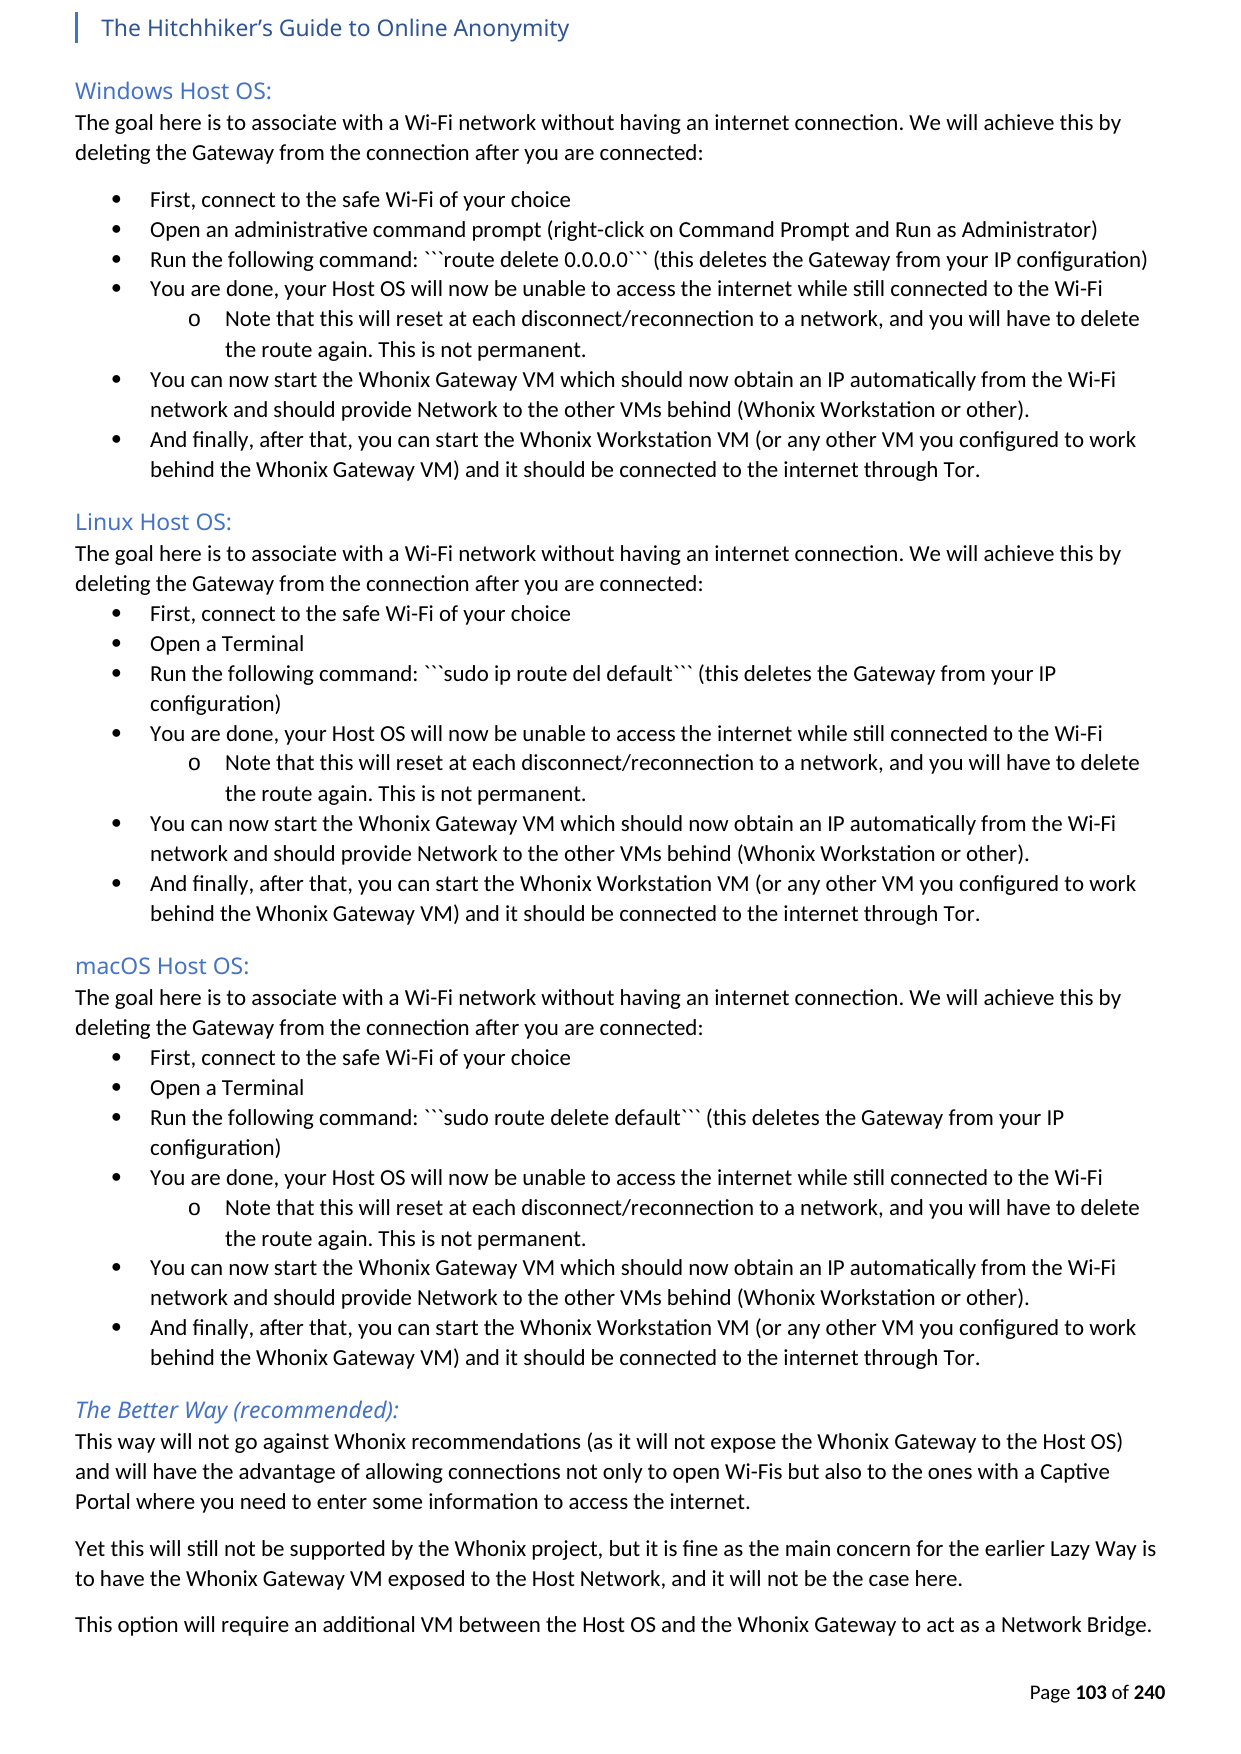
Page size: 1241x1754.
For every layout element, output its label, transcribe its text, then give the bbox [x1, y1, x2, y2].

list Run the following command: ```sudo ip route del default``` (this deletes the Gateway from your IP configuration) [112, 659, 1165, 717]
subtitle Linux Host OS: [75, 506, 1165, 537]
subtitle Windows Host OS: [75, 75, 1165, 106]
list And finally, after that, you can start the Whonix Workstation VM (or any other VM you configured to work behind the Whonix Gateway VM) and it should be connected to the internet through Tor. [112, 869, 1165, 927]
list Note that this will reset at each disconnect/reconnection to a network, and you will have to delete the route again. This is not permanent. [187, 748, 1165, 808]
text The goal here is to associate with a Wi-Fi network without having an internet connection. We will achieve this by deleting the Gateway from the connection after you are connected: [75, 108, 1165, 166]
list Run the following command: ```sudo route delete default``` (this deletes the Gateway from your IP configuration) [112, 1103, 1165, 1161]
list First, connect to the safe Wi-Fi of your choice [112, 599, 1165, 627]
list You can now start the Whonix Gateway VM which should now obtain an IP automatically from the Wi-Fi network and should provide Network to the other VMs behind (Whonix Workstation or other). [112, 365, 1165, 423]
subtitle The Better Way (recommended): [75, 1394, 1165, 1425]
list Open an administrative command prompt (right-click on Command Prompt and Run as Administrator) [112, 215, 1165, 243]
list First, connect to the safe Wi-Fi of your choice [112, 185, 1165, 213]
list Open a Terminal [112, 1073, 1165, 1101]
list You can now start the Whonix Gateway VM which should now obtain an IP automatically from the Wi-Fi network and should provide Network to the other VMs behind (Whonix Workstation or other). [112, 809, 1165, 867]
list Run the following command: ```route delete 0.0.0.0``` (this deletes the Gateway from your IP configuration) [112, 245, 1165, 273]
list You can now start the Whonix Gateway VM which should now obtain an IP automatically from the Wi-Fi network and should provide Network to the other VMs behind (Whonix Workstation or other). [112, 1253, 1165, 1311]
text The goal here is to associate with a Wi-Fi network without having an internet connection. We will achieve this by deleting the Gateway from the connection after you are connected: [75, 539, 1165, 597]
list And finally, after that, you can start the Whonix Workstation VM (or any other VM you configured to work behind the Whonix Gateway VM) and it should be connected to the internet through Tor. [112, 1313, 1165, 1371]
list Open a Terminal [112, 629, 1165, 657]
text The goal here is to associate with a Wi-Fi network without having an internet connection. We will achieve this by deleting the Gateway from the connection after you are connected: [75, 983, 1165, 1041]
list You are done, your Host OS will now be unable to access the internet while still connected to the Wi-Fi [112, 1163, 1165, 1191]
list Note that this will reset at each disconnect/reconnection to a network, and you will have to delete the route again. This is not permanent. [187, 304, 1165, 363]
list And finally, after that, you can start the Whonix Workstation VM (or any other VM you configured to work behind the Whonix Gateway VM) and it should be connected to the internet through Tor. [112, 425, 1165, 483]
list You are done, your Host OS will now be unable to access the internet while still connected to the Wi-Fi [112, 274, 1165, 303]
text This option will require an additional VM between the Host OS and the Whonix Gateway to act as a Network Bridge. [75, 1610, 1165, 1638]
text Yet this will still not be supported by the Whonix project, but it is fine as the main concern for the earlier Lazy Way is to have the Whonix Gateway VM exposed to the Host Network, and it will not be the case here. [75, 1534, 1165, 1592]
list First, connect to the safe Wi-Fi of your choice [112, 1043, 1165, 1071]
subtitle macOS Host OS: [75, 950, 1165, 981]
list Note that this will reset at each disconnect/reconnection to a network, and you will have to delete the route again. This is not permanent. [187, 1193, 1165, 1252]
text This way will not go against Whonix recommendations (as it will not expose the Whonix Gateway to the Host OS) and will have the advantage of allowing connections not only to open Wi-Fis but also to the ones with a Captive Portal where you need to enter some information to access the internet. [75, 1427, 1165, 1515]
list You are done, your Host OS will now be unable to access the internet while still connected to the Wi-Fi [112, 719, 1165, 747]
